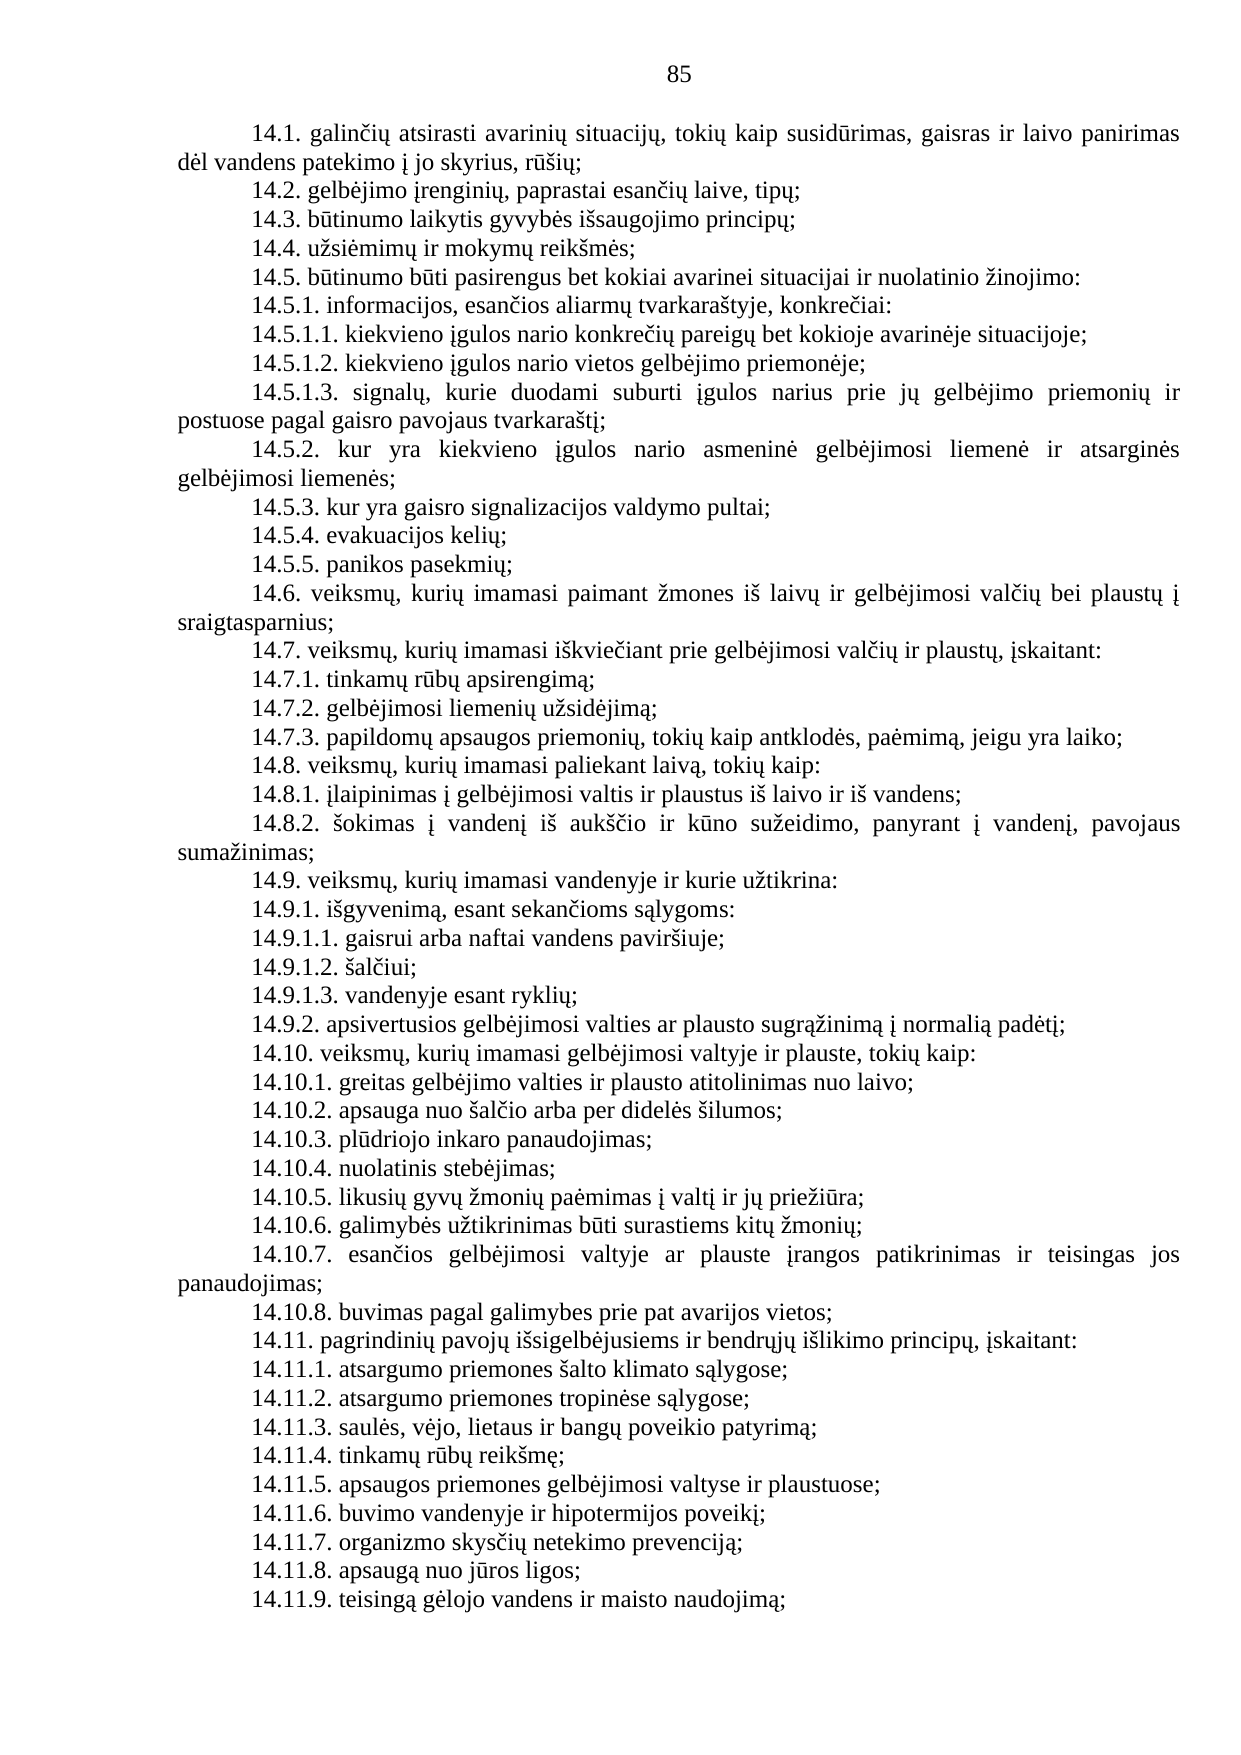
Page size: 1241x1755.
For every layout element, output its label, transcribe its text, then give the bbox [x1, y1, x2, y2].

text 14.5.3. kur yra gaisro signalizacijos valdymo pultai; [177, 492, 1181, 521]
text 14.11. pagrindinių pavojų išsigelbėjusiems ir bendrųjų išlikimo principų, įskaitant: [177, 1326, 1181, 1354]
text 14.8. veiksmų, kurių imamasi paliekant laivą, tokių kaip: [177, 751, 1181, 779]
text 14.10.2. apsauga nuo šalčio arba per didelės šilumos; [177, 1096, 1181, 1124]
text 14.5.4. evakuacijos kelių; [177, 521, 1181, 549]
text 14.9.2. apsivertusios gelbėjimosi valties ar plausto sugrąžinimą į normalią padėtį; [177, 1009, 1181, 1038]
text 14.10. veiksmų, kurių imamasi gelbėjimosi valtyje ir plauste, tokių kaip: [177, 1038, 1181, 1067]
text 14.3. būtinumo laikytis gyvybės išsaugojimo principų; [177, 204, 1181, 233]
text 14.9.1.3. vandenyje esant ryklių; [177, 981, 1181, 1009]
text 14.8.2. šokimas į vandenį iš aukščio ir kūno sužeidimo, panyrant į vandenį, pavojaus sumažinimas; [177, 808, 1181, 866]
text 14.11.6. buvimo vandenyje ir hipotermijos poveikį; [177, 1498, 1181, 1527]
text 14.5.1.3. signalų, kurie duodami suburti įgulos narius prie jų gelbėjimo priemonių ir postuose pagal gaisro pavojaus tvarkaraštį; [177, 377, 1181, 434]
text 14.10.7. esančios gelbėjimosi valtyje ar plauste įrangos patikrinimas ir teisingas jos panaudojimas; [177, 1239, 1181, 1297]
text 14.7.1. tinkamų rūbų apsirengimą; [177, 664, 1181, 693]
text 14.5.1.1. kiekvieno įgulos nario konkrečių pareigų bet kokioje avarinėje situacijoje; [177, 319, 1181, 348]
text 14.9.1.1. gaisrui arba naftai vandens paviršiuje; [177, 923, 1181, 952]
text 14.7.2. gelbėjimosi liemenių užsidėjimą; [177, 693, 1181, 722]
text 14.5.2. kur yra kiekvieno įgulos nario asmeninė gelbėjimosi liemenė ir atsarginės gelbėjimosi liemenės; [177, 434, 1181, 492]
text 14.5.1. informacijos, esančios aliarmų tvarkaraštyje, konkrečiai: [177, 291, 1181, 319]
text 14.1. galinčių atsirasti avarinių situacijų, tokių kaip susidūrimas, gaisras ir laivo panirimas dėl vandens patekimo į jo skyrius, rūšių; [177, 118, 1181, 176]
text 14.10.8. buvimas pagal galimybes prie pat avarijos vietos; [177, 1297, 1181, 1326]
text 14.5. būtinumo būti pasirengus bet kokiai avarinei situacijai ir nuolatinio žinojimo: [177, 262, 1181, 291]
text 14.11.2. atsargumo priemones tropinėse sąlygose; [177, 1383, 1181, 1412]
text 14.5.1.2. kiekvieno įgulos nario vietos gelbėjimo priemonėje; [177, 348, 1181, 377]
text 14.11.7. organizmo skysčių netekimo prevenciją; [177, 1527, 1181, 1556]
text 14.5.5. panikos pasekmių; [177, 549, 1181, 578]
text 14.11.1. atsargumo priemones šalto klimato sąlygose; [177, 1354, 1181, 1383]
text 14.10.4. nuolatinis stebėjimas; [177, 1153, 1181, 1182]
text 14.11.9. teisingą gėlojo vandens ir maisto naudojimą; [177, 1584, 1181, 1613]
text 14.10.5. likusių gyvų žmonių paėmimas į valtį ir jų priežiūra; [177, 1182, 1181, 1211]
text 14.6. veiksmų, kurių imamasi paimant žmones iš laivų ir gelbėjimosi valčių bei plaustų į sraigtasparnius; [177, 578, 1181, 636]
text 14.4. užsiėmimų ir mokymų reikšmės; [177, 233, 1181, 262]
text 14.9.1.2. šalčiui; [177, 952, 1181, 981]
text 14.11.5. apsaugos priemones gelbėjimosi valtyse ir plaustuose; [177, 1469, 1181, 1498]
text 14.9. veiksmų, kurių imamasi vandenyje ir kurie užtikrina: [177, 866, 1181, 894]
text 14.7.3. papildomų apsaugos priemonių, tokių kaip antklodės, paėmimą, jeigu yra laiko; [177, 722, 1181, 751]
text 14.10.3. plūdriojo inkaro panaudojimas; [177, 1124, 1181, 1153]
text 14.9.1. išgyvenimą, esant sekančioms sąlygoms: [177, 894, 1181, 923]
text 14.11.3. saulės, vėjo, lietaus ir bangų poveikio patyrimą; [177, 1412, 1181, 1441]
text 14.10.6. galimybės užtikrinimas būti surastiems kitų žmonių; [177, 1211, 1181, 1239]
text 14.11.4. tinkamų rūbų reikšmę; [177, 1441, 1181, 1469]
text 14.10.1. greitas gelbėjimo valties ir plausto atitolinimas nuo laivo; [177, 1067, 1181, 1096]
text 14.11.8. apsaugą nuo jūros ligos; [177, 1556, 1181, 1584]
text 14.2. gelbėjimo įrenginių, paprastai esančių laive, tipų; [177, 176, 1181, 204]
text 14.7. veiksmų, kurių imamasi iškviečiant prie gelbėjimosi valčių ir plaustų, įskaitant: [177, 636, 1181, 664]
text 14.8.1. įlaipinimas į gelbėjimosi valtis ir plaustus iš laivo ir iš vandens; [177, 779, 1181, 808]
